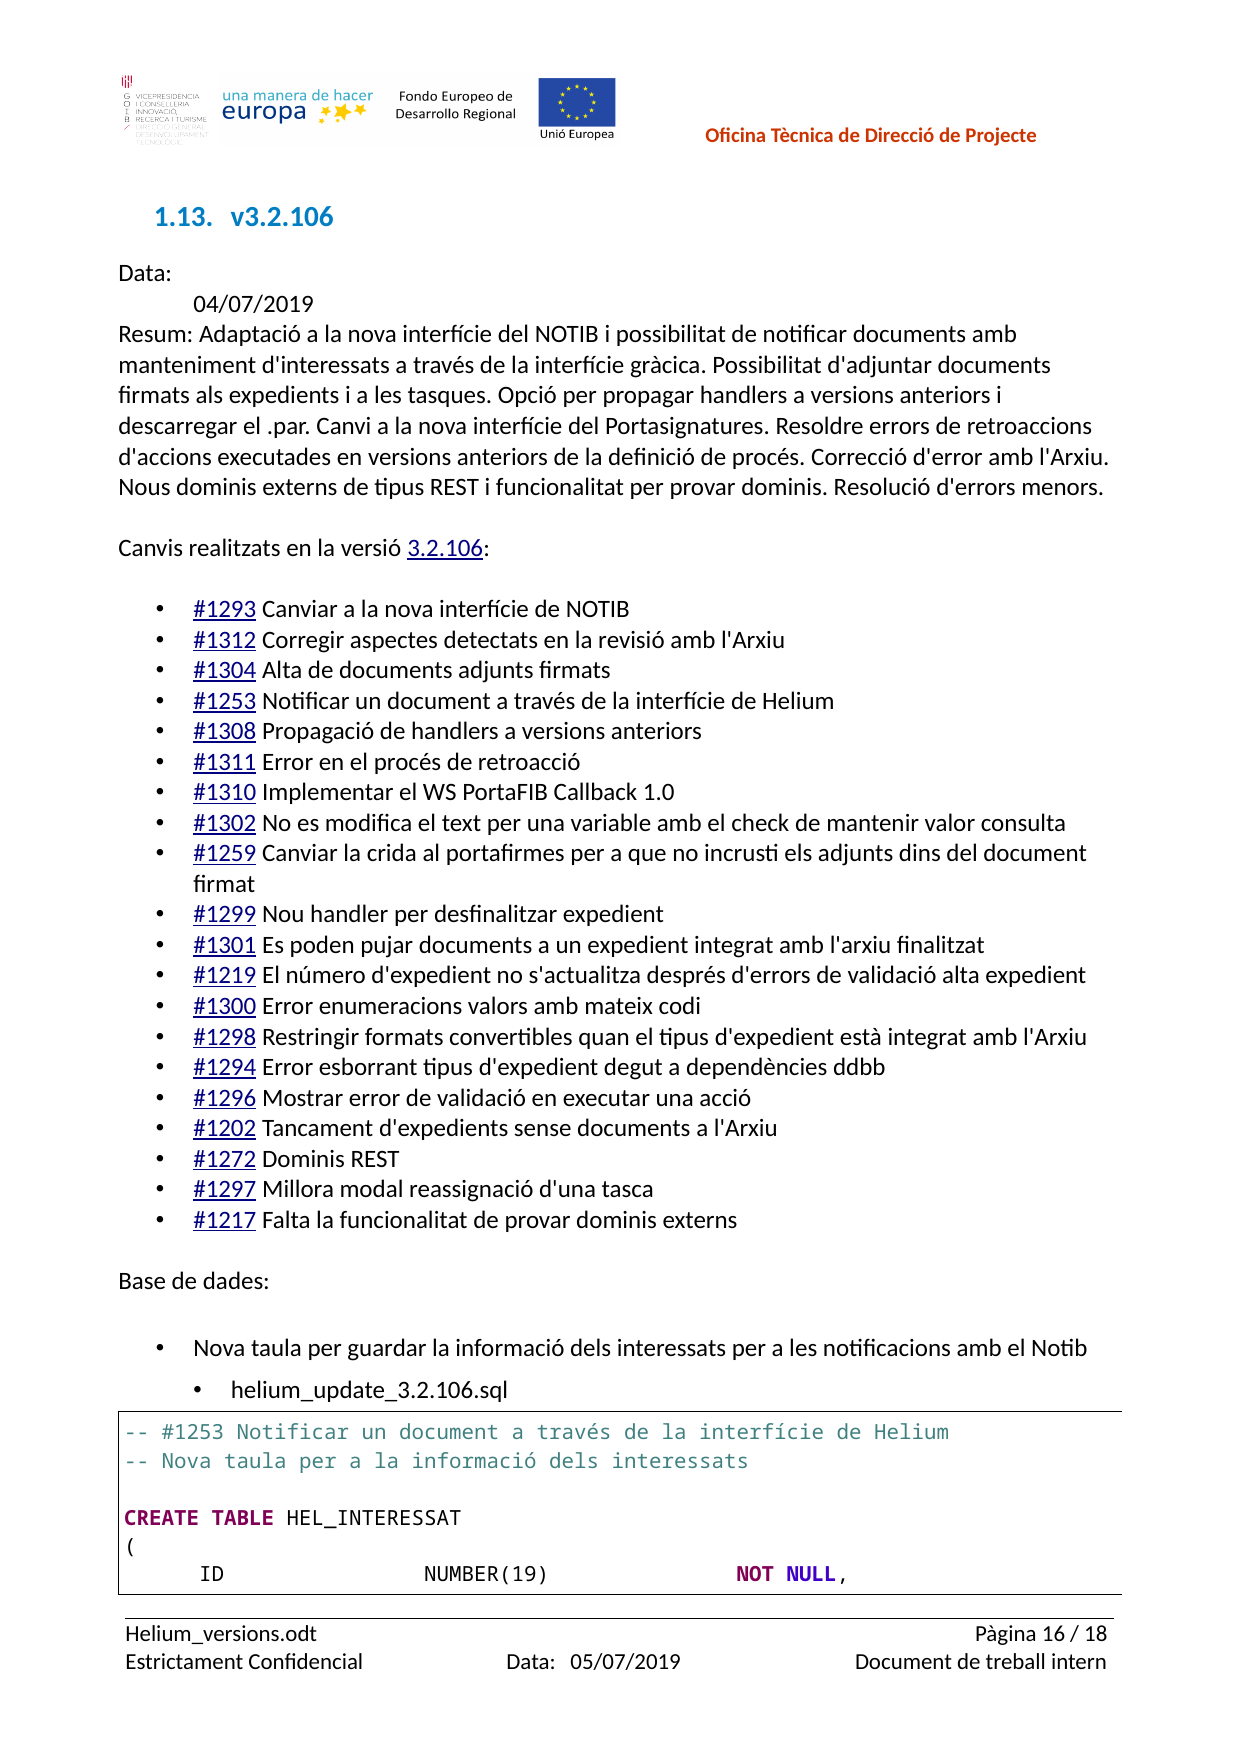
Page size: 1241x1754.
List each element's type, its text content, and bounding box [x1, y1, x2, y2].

list #1293 Canviar a la nova interfície de NOTIB [156, 593, 1122, 624]
list #1312 Corregir aspectes detectats en la revisió amb l'Arxiu [156, 624, 1122, 654]
list #1272 Dominis REST [156, 1143, 1122, 1173]
text Data: [118, 258, 1122, 288]
list #1304 Alta de documents adjunts firmats [156, 654, 1122, 685]
list #1259 Canviar la crida al portafirmes per a que no incrusti els adjunts dins del document firmat [156, 837, 1122, 898]
list #1298 Restringir formats convertibles quan el tipus d'expedient està integrat amb l'Arxiu [156, 1021, 1122, 1051]
list #1296 Mostrar error de validació en executar una acció [156, 1082, 1122, 1112]
list #1202 Tancament d'expedients sense documents a l'Arxiu [156, 1112, 1122, 1143]
list #1294 Error esborrant tipus d'expedient degut a dependències ddbb [156, 1051, 1122, 1082]
subtitle v3.2.106 [153, 198, 1122, 234]
list #1308 Propagació de handlers a versions anteriors [156, 715, 1122, 746]
list #1297 Millora modal reassignació d'una tasca [156, 1173, 1122, 1204]
text Base de dades: [118, 1265, 1122, 1295]
picture [118, 73, 213, 147]
list helium_update_3.2.106.sql [193, 1374, 1122, 1405]
list Nova taula per guardar la informació dels interessats per a les notificacions amb el Notib [156, 1332, 1122, 1362]
list #1301 Es poden pujar documents a un expedient integrat amb l'arxiu finalitzat [156, 929, 1122, 959]
list #1311 Error en el procés de retroacció [156, 746, 1122, 776]
list #1310 Implementar el WS PortaFIB Callback 1.0 [156, 776, 1122, 807]
list #1217 Falta la funcionalitat de provar dominis externs [156, 1204, 1122, 1234]
text Canvis realitzats en la versió 3.2.106: [118, 532, 1122, 563]
text Resum: Adaptació a la nova interfície del NOTIB i possibilitat de notificar documents amb manteniment d'interessats a través de la interfície gràcica. Possibilitat d'adjuntar documents firmats als expedients i a les tasques. Opció per propagar handlers a versions anteriors i descarregar el .par. Canvi a la nova interfície del Portasignatures. Resoldre errors de retroaccions d'accions executades en versions anteriors de la definició de procés. Correcció d'error amb l'Arxiu. Nous dominis externs de tipus REST i funcionalitat per provar dominis. Resolució d'errors menors. [118, 319, 1122, 502]
picture [219, 73, 621, 147]
table_header -- #1253 Notificar un document a través de la interfície de Helium -- Nova taula per a la informació dels interessats CREATE TABLE HEL_INTERESSAT ( ID NUMBER(19) NOT NULL, [119, 1412, 1122, 1594]
list #1253 Notificar un document a través de la interfície de Helium [156, 685, 1122, 715]
text 04/07/2019 [118, 288, 1122, 319]
list #1219 El número d'expedient no s'actualitza després d'errors de validació alta expedient [156, 959, 1122, 990]
list #1300 Error enumeracions valors amb mateix codi [156, 990, 1122, 1021]
list #1302 No es modifica el text per una variable amb el check de mantenir valor consulta [156, 807, 1122, 837]
list #1299 Nou handler per desfinalitzar expedient [156, 898, 1122, 929]
